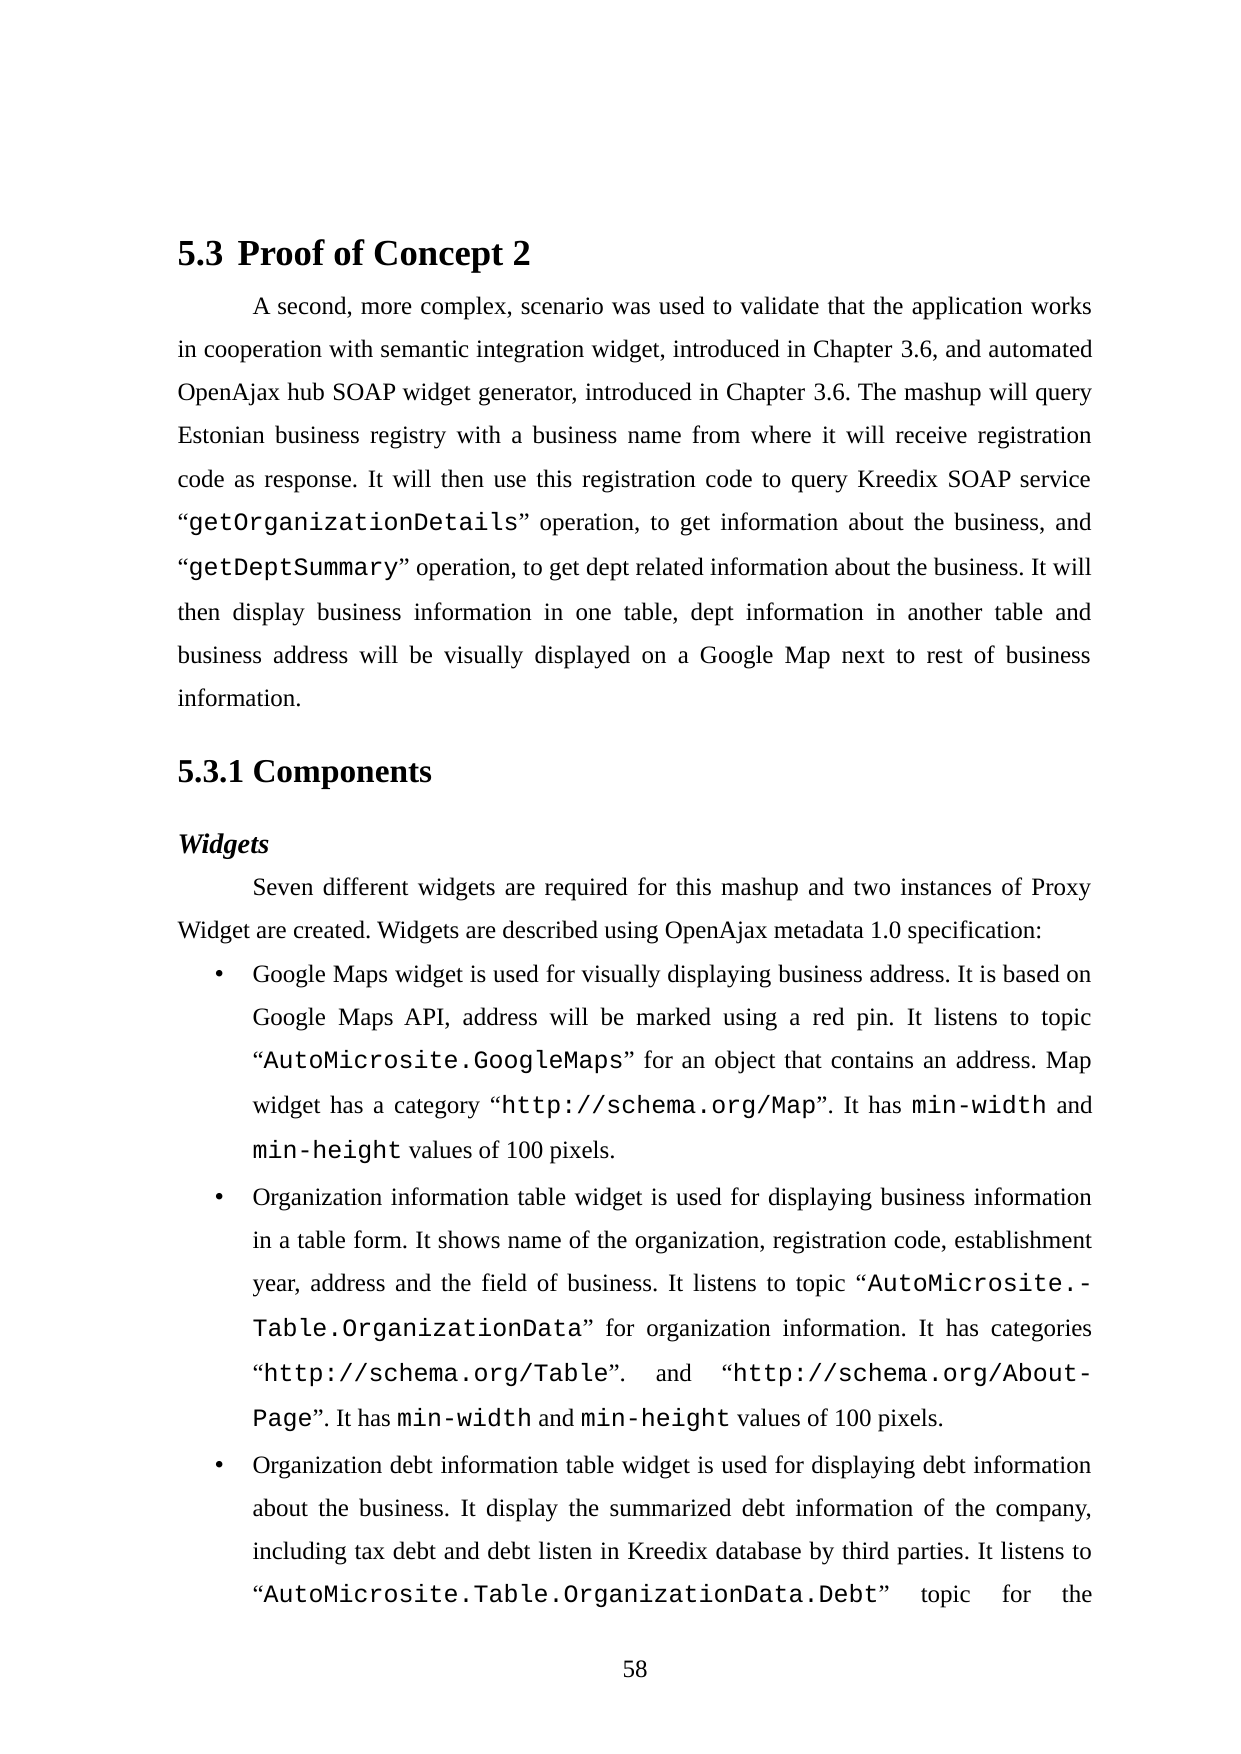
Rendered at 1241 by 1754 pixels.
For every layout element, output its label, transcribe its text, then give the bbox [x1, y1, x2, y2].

subtitle Components [177, 752, 1093, 790]
text Seven different widgets are required for this mashup and two instances of Proxy Widget are created. Widgets are described using OpenAjax metadata 1.0 specification: [177, 872, 1093, 944]
subtitle Proof of Concept 2 [177, 231, 1093, 273]
subtitle Widgets [177, 827, 1093, 860]
text A second, more complex, scenario was used to validate that the application works in cooperation with semantic integration widget, introduced in Chapter 3.6, and automated OpenAjax hub SOAP widget generator, introduced in Chapter 3.6. The mashup will query Estonian business registry with a business name from where it will receive registration code as response. It will then use this registration code to query Kreedix SOAP service “getOrganizationDetails” operation, to get information about the business, and “getDeptSummary” operation, to get dept related information about the business. It will then display business information in one table, dept information in another table and business address will be visually displayed on a Google Map next to rest of business information. [177, 291, 1093, 712]
